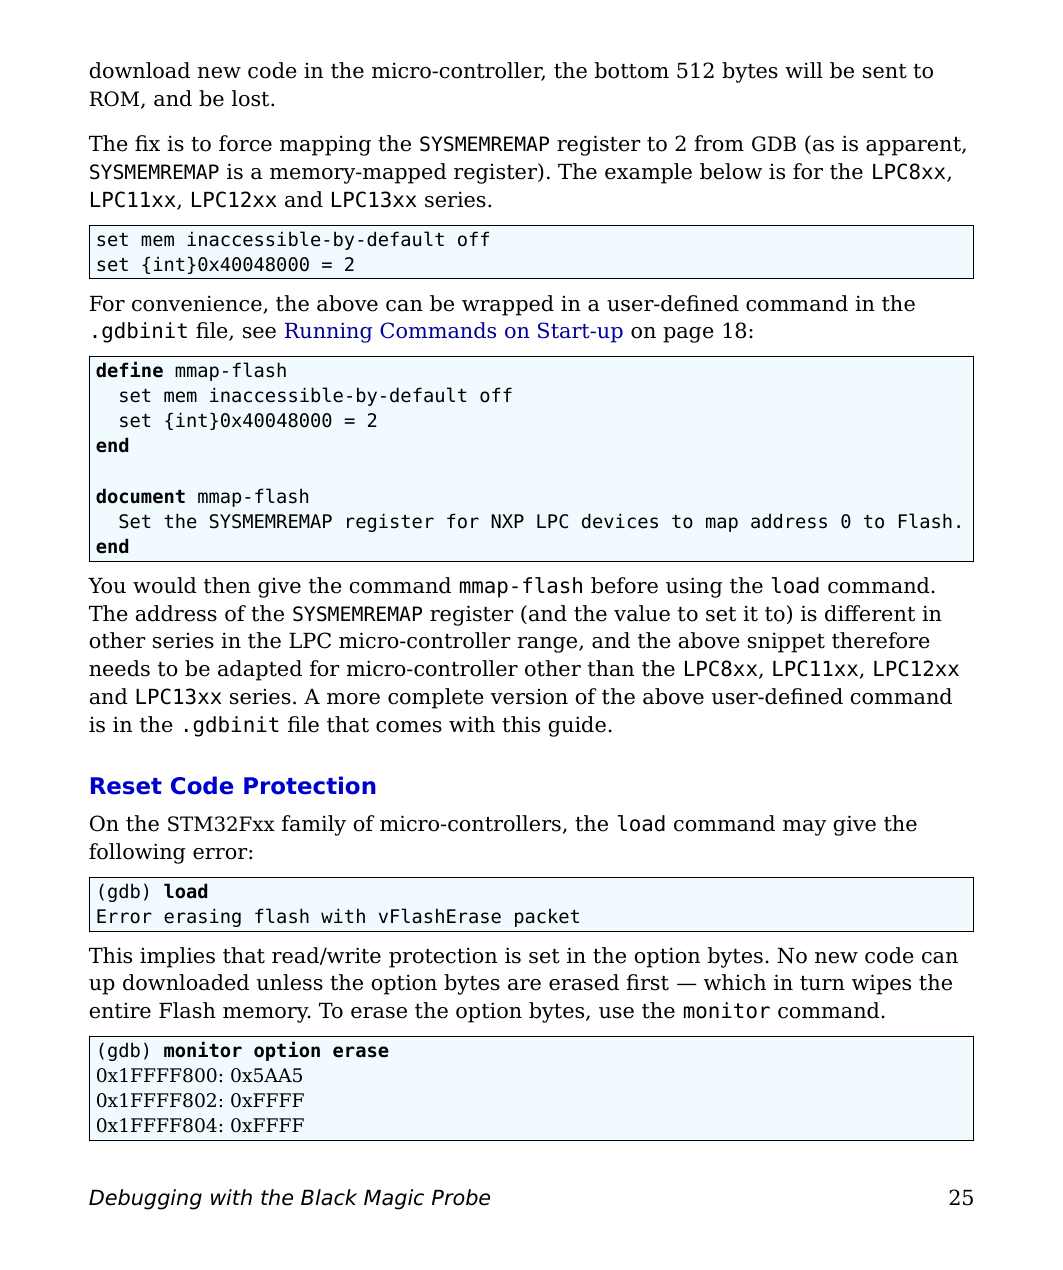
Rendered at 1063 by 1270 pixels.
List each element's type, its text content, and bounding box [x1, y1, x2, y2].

text On the STM32Fxx family of micro-controllers, the load command may give the following error: [88, 812, 974, 864]
text You would then give the command mmap-flash before using the load command. The address of the SYSMEMREMAP register (and the value to set it to) is different in other series in the LPC micro-controller range, and the above snippet therefore needs to be adapted for micro-controller other than the LPC8xx, LPC11xx, LPC12xx and LPC13xx series. A more complete version of the above user-defined command is in the .gdbinit file that comes with this guide. [88, 574, 974, 737]
subtitle Reset Code Protection [88, 773, 974, 800]
text Set the SYSMEMREMAP register for NXP LPC devices to map address 0 to Flash. [90, 507, 973, 532]
text The fix is to force mapping the SYSMEMREMAP register to 2 from GDB (as is apparent, SYSMEMREMAP is a memory-mapped register). The example below is for the LPC8xx, LPC11xx, LPC12xx and LPC13xx series. [88, 132, 974, 212]
text (gdb) load [90, 878, 973, 902]
text set {int}0x40048000 = 2 [90, 250, 973, 278]
text This implies that read/write protection is set in the option bytes. No new code can up downloaded unless the option bytes are erased first — which in turn wipes the entire Flash memory. To erase the option bytes, use the monitor command. [88, 944, 974, 1023]
text set mem inaccessible-by-default off [90, 381, 973, 406]
text define mmap-flash [90, 357, 973, 381]
text 0x1FFFF802: 0xFFFF [90, 1086, 973, 1111]
text end [90, 431, 973, 457]
text document mmap-flash [90, 482, 973, 507]
text set mem inaccessible-by-default off [90, 226, 973, 250]
text end [90, 532, 973, 561]
text For convenience, the above can be wrapped in a user-defined command in the .gdbinit file, see Running Commands on Start-up on page 18: [88, 292, 974, 344]
text download new code in the micro-controller, the bottom 512 bytes will be sent to ROM, and be lost. [88, 59, 974, 111]
text (gdb) monitor option erase [90, 1037, 973, 1061]
text set {int}0x40048000 = 2 [90, 406, 973, 431]
text 0x1FFFF800: 0x5AA5 [90, 1061, 973, 1086]
text Error erasing flash with vFlashErase packet [90, 902, 973, 931]
text 0x1FFFF804: 0xFFFF [90, 1111, 973, 1140]
